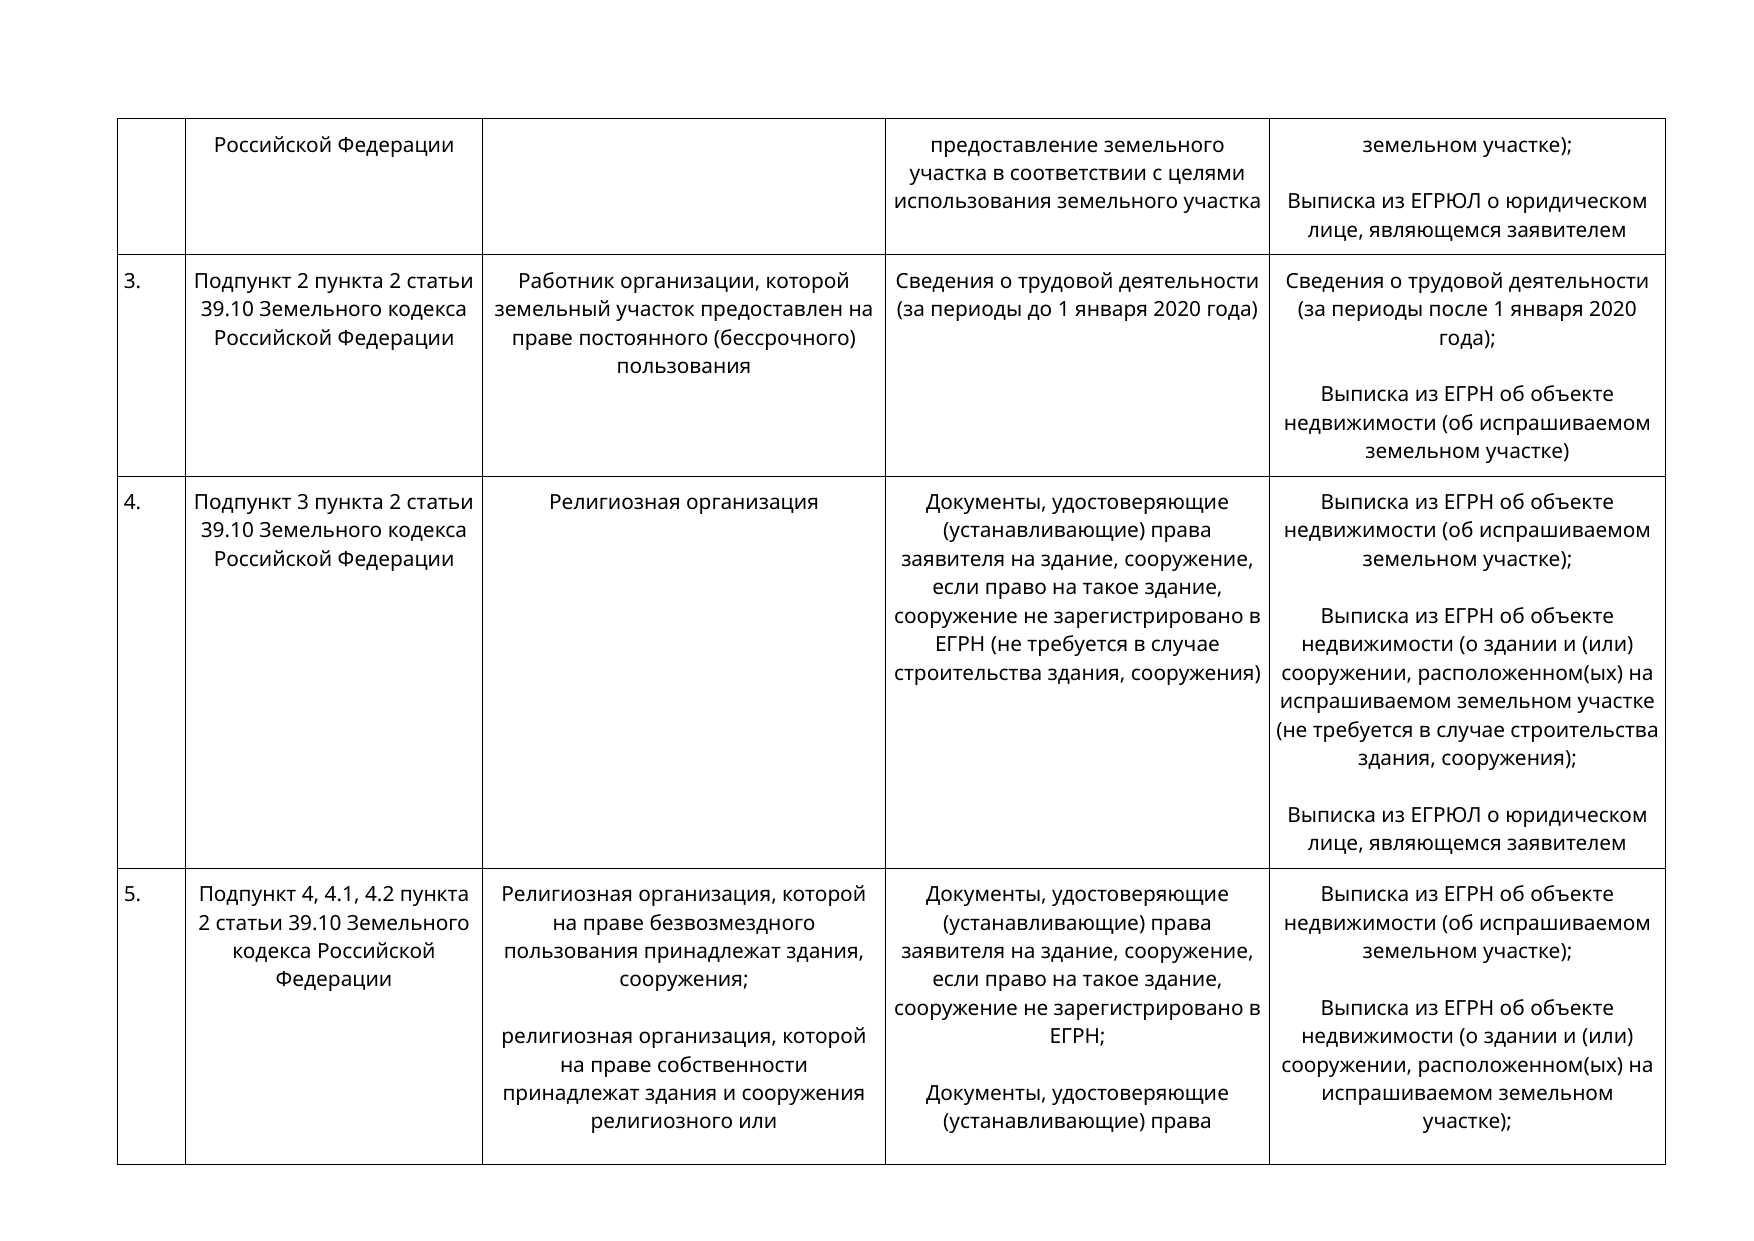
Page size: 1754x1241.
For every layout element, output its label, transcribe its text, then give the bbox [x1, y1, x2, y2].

table_cell [483, 119, 885, 254]
table_cell Выписка из ЕГРН об объекте недвижимости (об испрашиваемом земельном участке); Выписка из ЕГРН об объекте недвижимости (о здании и (или) сооружении, расположенном(ых) на испрашиваемом земельном участке (не требуется в случае строительства здания, сооружения); Выписка из ЕГРЮЛ о юридическом лице, являющемся заявителем [1270, 477, 1665, 867]
table_cell Документы, удостоверяющие (устанавливающие) права заявителя на здание, сооружение, если право на такое здание, сооружение не зарегистрировано в ЕГРН; Документы, удостоверяющие (устанавливающие) права [886, 869, 1269, 1164]
table_cell Подпункт 4, 4.1, 4.2 пункта 2 статьи 39.10 Земельного кодекса Российской Федерации [186, 869, 482, 1164]
table_cell Работник организации, которой земельный участок предоставлен на праве постоянного (бессрочного) пользования [483, 255, 885, 476]
table_cell предоставление земельного участка в соответствии с целями использования земельного участка [886, 119, 1269, 254]
table_cell Религиозная организация [483, 477, 885, 867]
table_cell [118, 119, 185, 254]
table_cell Российской Федерации [186, 119, 482, 254]
table_cell Подпункт 2 пункта 2 статьи 39.10 Земельного кодекса Российской Федерации [186, 255, 482, 476]
table_cell Документы, удостоверяющие (устанавливающие) права заявителя на здание, сооружение, если право на такое здание, сооружение не зарегистрировано в ЕГРН (не требуется в случае строительства здания, сооружения) [886, 477, 1269, 867]
table_cell Подпункт 3 пункта 2 статьи 39.10 Земельного кодекса Российской Федерации [186, 477, 482, 867]
table_cell [118, 477, 185, 867]
table_cell [118, 869, 185, 1164]
table_cell Сведения о трудовой деятельности (за периоды после 1 января 2020 года); Выписка из ЕГРН об объекте недвижимости (об испрашиваемом земельном участке) [1270, 255, 1665, 476]
table_cell Сведения о трудовой деятельности (за периоды до 1 января 2020 года) [886, 255, 1269, 476]
table_cell [118, 255, 185, 476]
table_cell Выписка из ЕГРН об объекте недвижимости (об испрашиваемом земельном участке); Выписка из ЕГРН об объекте недвижимости (о здании и (или) сооружении, расположенном(ых) на испрашиваемом земельном участке); [1270, 869, 1665, 1164]
table_cell Религиозная организация, которой на праве безвозмездного пользования принадлежат здания, сооружения; религиозная организация, которой на праве собственности принадлежат здания и сооружения религиозного или [483, 869, 885, 1164]
table_cell земельном участке); Выписка из ЕГРЮЛ о юридическом лице, являющемся заявителем [1270, 119, 1665, 254]
